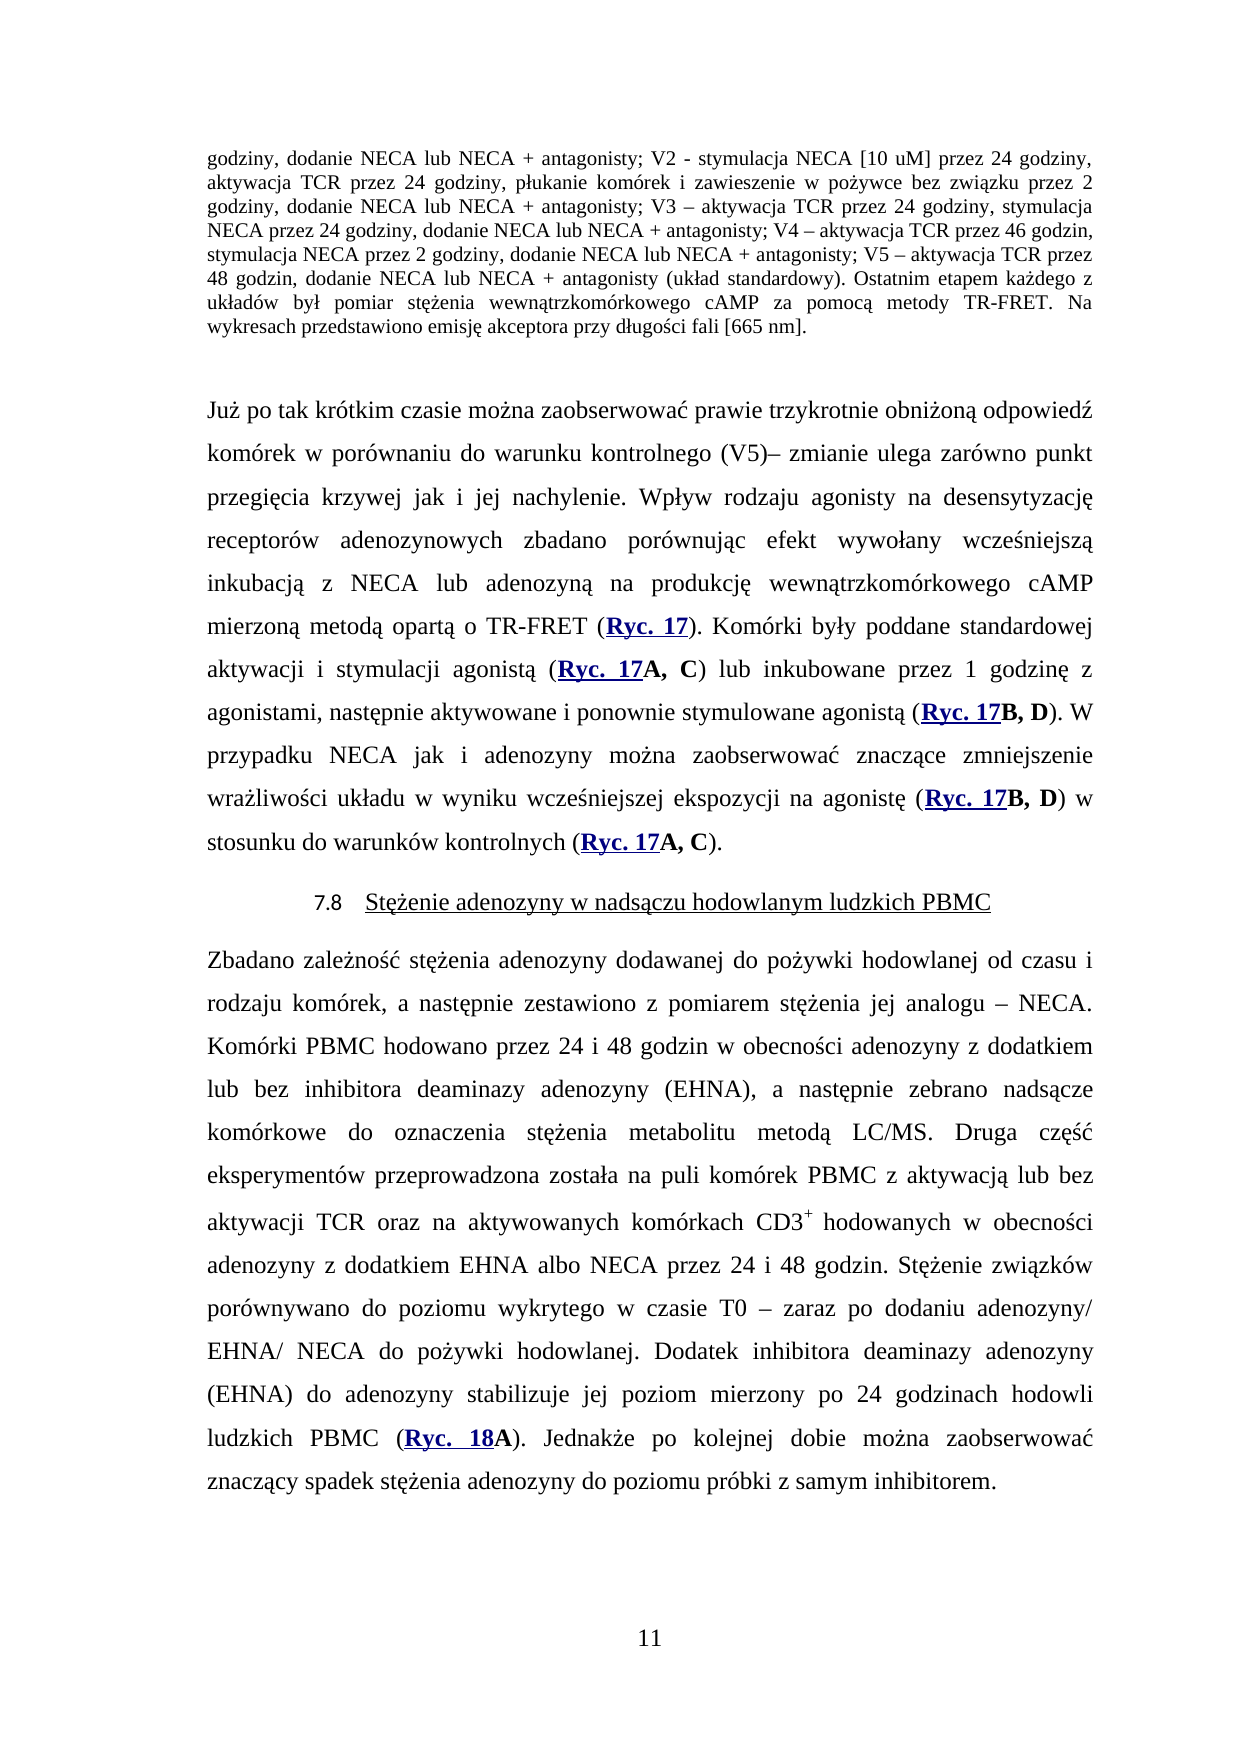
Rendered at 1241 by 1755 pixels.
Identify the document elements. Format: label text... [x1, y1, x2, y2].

text Już po tak krótkim czasie można zaobserwować prawie trzykrotnie obniżoną odpowiedź komórek w porównaniu do warunku kontrolnego (V5)– zmianie ulega zarówno punkt przegięcia krzywej jak i jej nachylenie. Wpływ rodzaju agonisty na desensytyzację receptorów adenozynowych zbadano porównując efekt wywołany wcześniejszą inkubacją z NECA lub adenozyną na produkcję wewnątrzkomórkowego cAMP mierzoną metodą opartą o TR-FRET (Ryc. 17). Komórki były poddane standardowej aktywacji i stymulacji agonistą (Ryc. 17A, C) lub inkubowane przez 1 godzinę z agonistami, następnie aktywowane i ponownie stymulowane agonistą (Ryc. 17B, D). W przypadku NECA jak i adenozyny można zaobserwować znaczące zmniejszenie wrażliwości układu w wyniku wcześniejszej ekspozycji na agonistę (Ryc. 17B, D) w stosunku do warunków kontrolnych (Ryc. 17A, C). [207, 395, 1093, 855]
text godziny, dodanie NECA lub NECA + antagonisty; V2 - stymulacja NECA [10 uM] przez 24 godziny, aktywacja TCR przez 24 godziny, płukanie komórek i zawieszenie w pożywce bez związku przez 2 godziny, dodanie NECA lub NECA + antagonisty; V3 – aktywacja TCR przez 24 godziny, stymulacja NECA przez 24 godziny, dodanie NECA lub NECA + antagonisty; V4 – aktywacja TCR przez 46 godzin, stymulacja NECA przez 2 godziny, dodanie NECA lub NECA + antagonisty; V5 – aktywacja TCR przez 48 godzin, dodanie NECA lub NECA + antagonisty (układ standardowy). Ostatnim etapem każdego z układów był pomiar stężenia wewnątrzkomórkowego cAMP za pomocą metody TR-FRET. Na wykresach przedstawiono emisję akceptora przy długości fali [665 nm]. [207, 146, 1093, 338]
text Zbadano zależność stężenia adenozyny dodawanej do pożywki hodowlanej od czasu i rodzaju komórek, a następnie zestawiono z pomiarem stężenia jej analogu – NECA. Komórki PBMC hodowano przez 24 i 48 godzin w obecności adenozyny z dodatkiem lub bez inhibitora deaminazy adenozyny (EHNA), a następnie zebrano nadsącze komórkowe do oznaczenia stężenia metabolitu metodą LC/MS. Druga część eksperymentów przeprowadzona została na puli komórek PBMC z aktywacją lub bez aktywacji TCR oraz na aktywowanych komórkach CD3+ hodowanych w obecności adenozyny z dodatkiem EHNA albo NECA przez 24 i 48 godzin. Stężenie związków porównywano do poziomu wykrytego w czasie T0 – zaraz po dodaniu adenozyny/ EHNA/ NECA do pożywki hodowlanej. Dodatek inhibitora deaminazy adenozyny (EHNA) do adenozyny stabilizuje jej poziom mierzony po 24 godzinach hodowli ludzkich PBMC (Ryc. 18A). Jednakże po kolejnej dobie można zaobserwować znaczący spadek stężenia adenozyny do poziomu próbki z samym inhibitorem. [207, 945, 1093, 1494]
list Stężenie adenozyny w nadsączu hodowlanym ludzkich PBMC [313, 887, 1105, 916]
